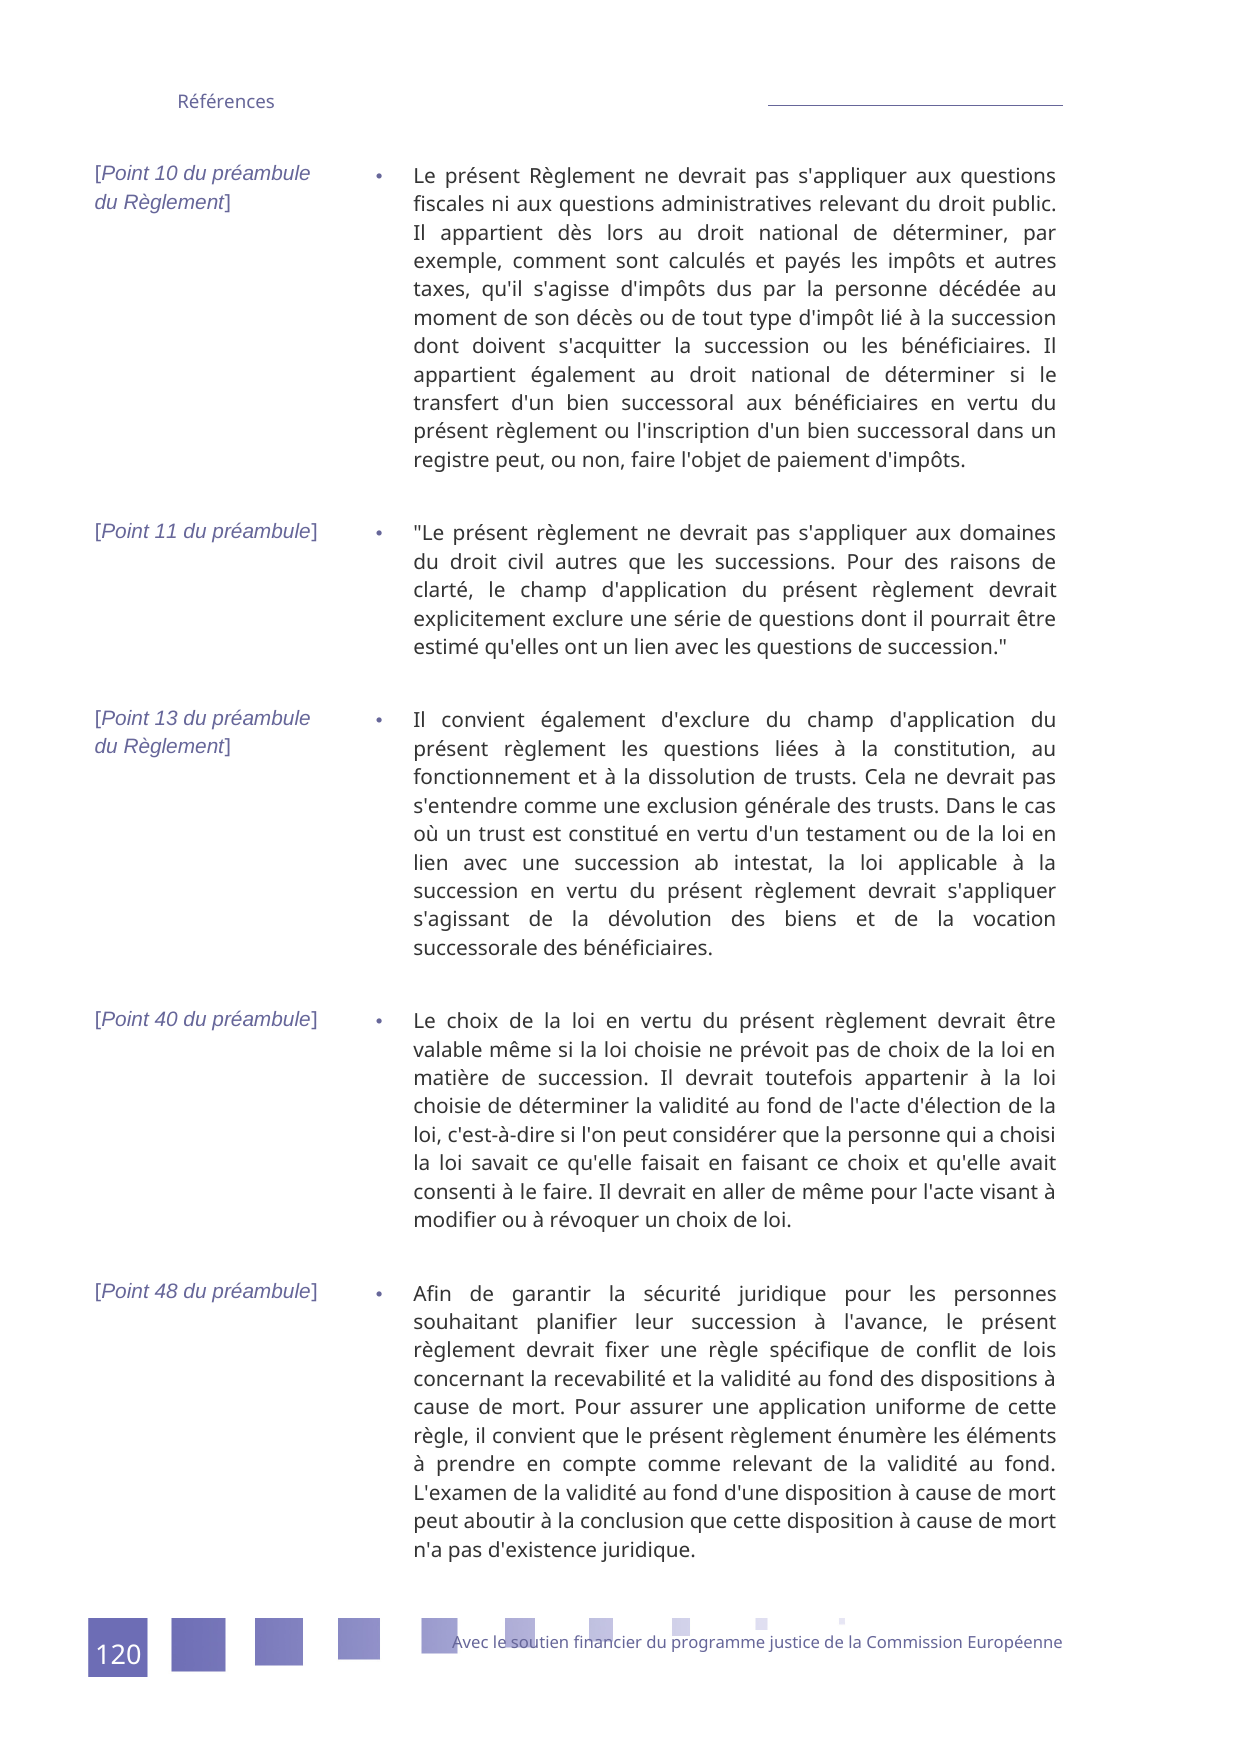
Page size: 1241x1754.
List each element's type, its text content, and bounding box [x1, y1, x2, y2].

table_header [Point 48 du préambule] [90, 1266, 332, 1571]
table_header Le choix de la loi en vertu du présent règlement devrait être valable même si la loi choisie ne prévoit pas de choix de la loi en matière de succession. Il devrait toutefois appartenir à la loi choisie de déterminer la validité au fond de l'acte d'élection de la loi, c'est-à-dire si l'on peut considérer que la personne qui a choisi la loi savait ce qu'elle faisait en faisant ce choix et qu'elle avait consenti à le faire. Il devrait en aller de même pour l'acte visant à modifier ou à révoquer un choix de loi. [333, 993, 1063, 1242]
table_header [Point 11 du préambule] [90, 505, 332, 669]
table_header [Point 40 du préambule] [90, 993, 332, 1242]
table_header Le présent Règlement ne devrait pas s'appliquer aux questions fiscales ni aux questions administratives relevant du droit public. Il appartient dès lors au droit national de déterminer, par exemple, comment sont calculés et payés les impôts et autres taxes, qu'il s'agisse d'impôts dus par la personne décédée au moment de son décès ou de tout type d'impôt lié à la succession dont doivent s'acquitter la succession ou les bénéficiaires. Il appartient également au droit national de déterminer si le transfert d'un bien successoral aux bénéficiaires en vertu du présent règlement ou l'inscription d'un bien successoral dans un registre peut, ou non, faire l'objet de paiement d'impôts. [333, 148, 1063, 481]
table_header Afin de garantir la sécurité juridique pour les personnes souhaitant planifier leur succession à l'avance, le présent règlement devrait fixer une règle spécifique de conflit de lois concernant la recevabilité et la validité au fond des dispositions à cause de mort. Pour assurer une application uniforme de cette règle, il convient que le présent règlement énumère les éléments à prendre en compte comme relevant de la validité au fond. L'examen de la validité au fond d'une disposition à cause de mort peut aboutir à la conclusion que cette disposition à cause de mort n'a pas d'existence juridique. [333, 1266, 1063, 1571]
table_header [Point 10 du préambule du Règlement] [90, 148, 332, 481]
table_header [Point 13 du préambule du Règlement] [90, 692, 332, 969]
table_header Il convient également d'exclure du champ d'application du présent règlement les questions liées à la constitution, au fonctionnement et à la dissolution de trusts. Cela ne devrait pas s'entendre comme une exclusion générale des trusts. Dans le cas où un trust est constitué en vertu d'un testament ou de la loi en lien avec une succession ab intestat, la loi applicable à la succession en vertu du présent règlement devrait s'appliquer s'agissant de la dévolution des biens et de la vocation successorale des bénéficiaires. [333, 692, 1063, 969]
table_header "Le présent règlement ne devrait pas s'appliquer aux domaines du droit civil autres que les successions. Pour des raisons de clarté, le champ d'application du présent règlement devrait explicitement exclure une série de questions dont il pourrait être estimé qu'elles ont un lien avec les questions de succession." [333, 505, 1063, 669]
picture [88, 1618, 889, 1678]
